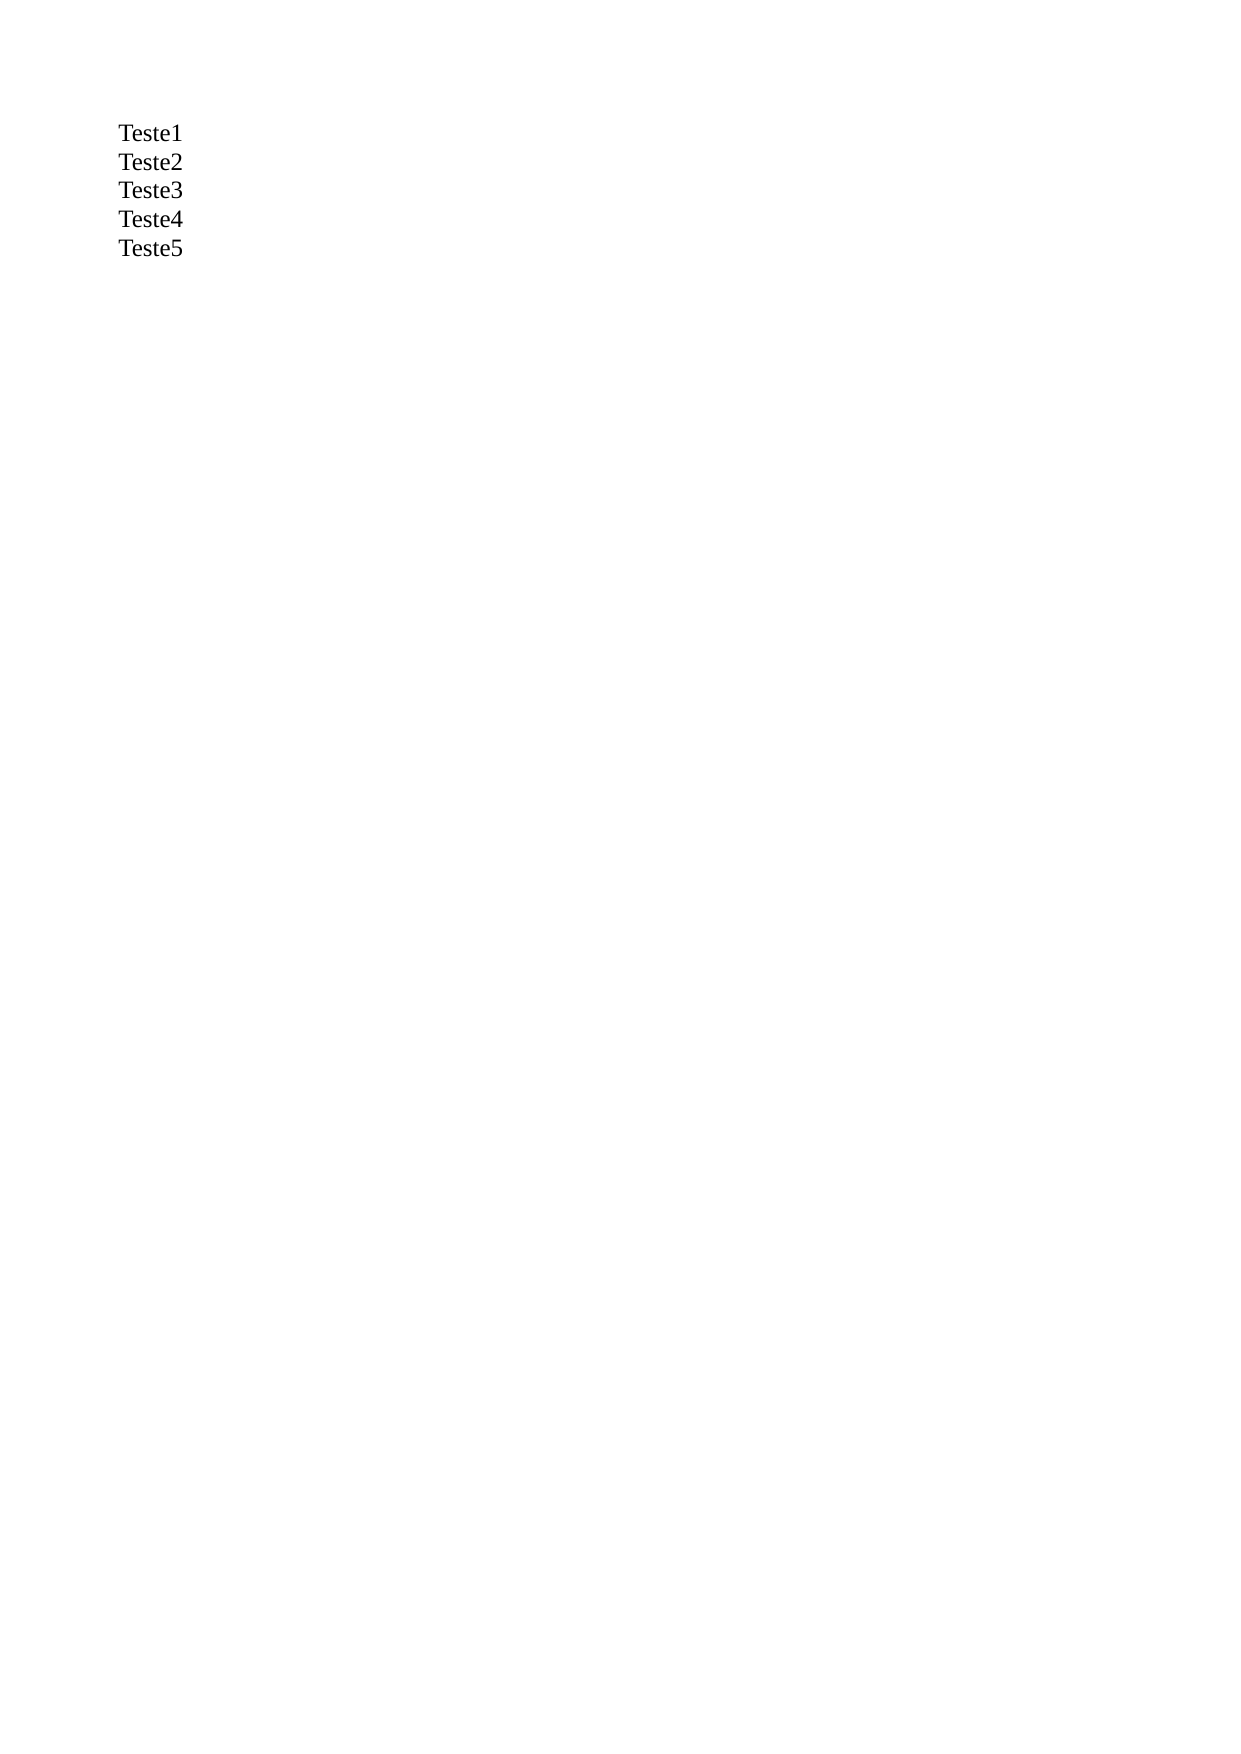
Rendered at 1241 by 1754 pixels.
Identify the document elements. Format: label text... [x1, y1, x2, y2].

text Teste2 [118, 147, 1122, 176]
text Teste4 [118, 204, 1122, 233]
text Teste1 [118, 118, 1122, 147]
text Teste5 [118, 233, 1122, 262]
text Teste3 [118, 176, 1122, 204]
